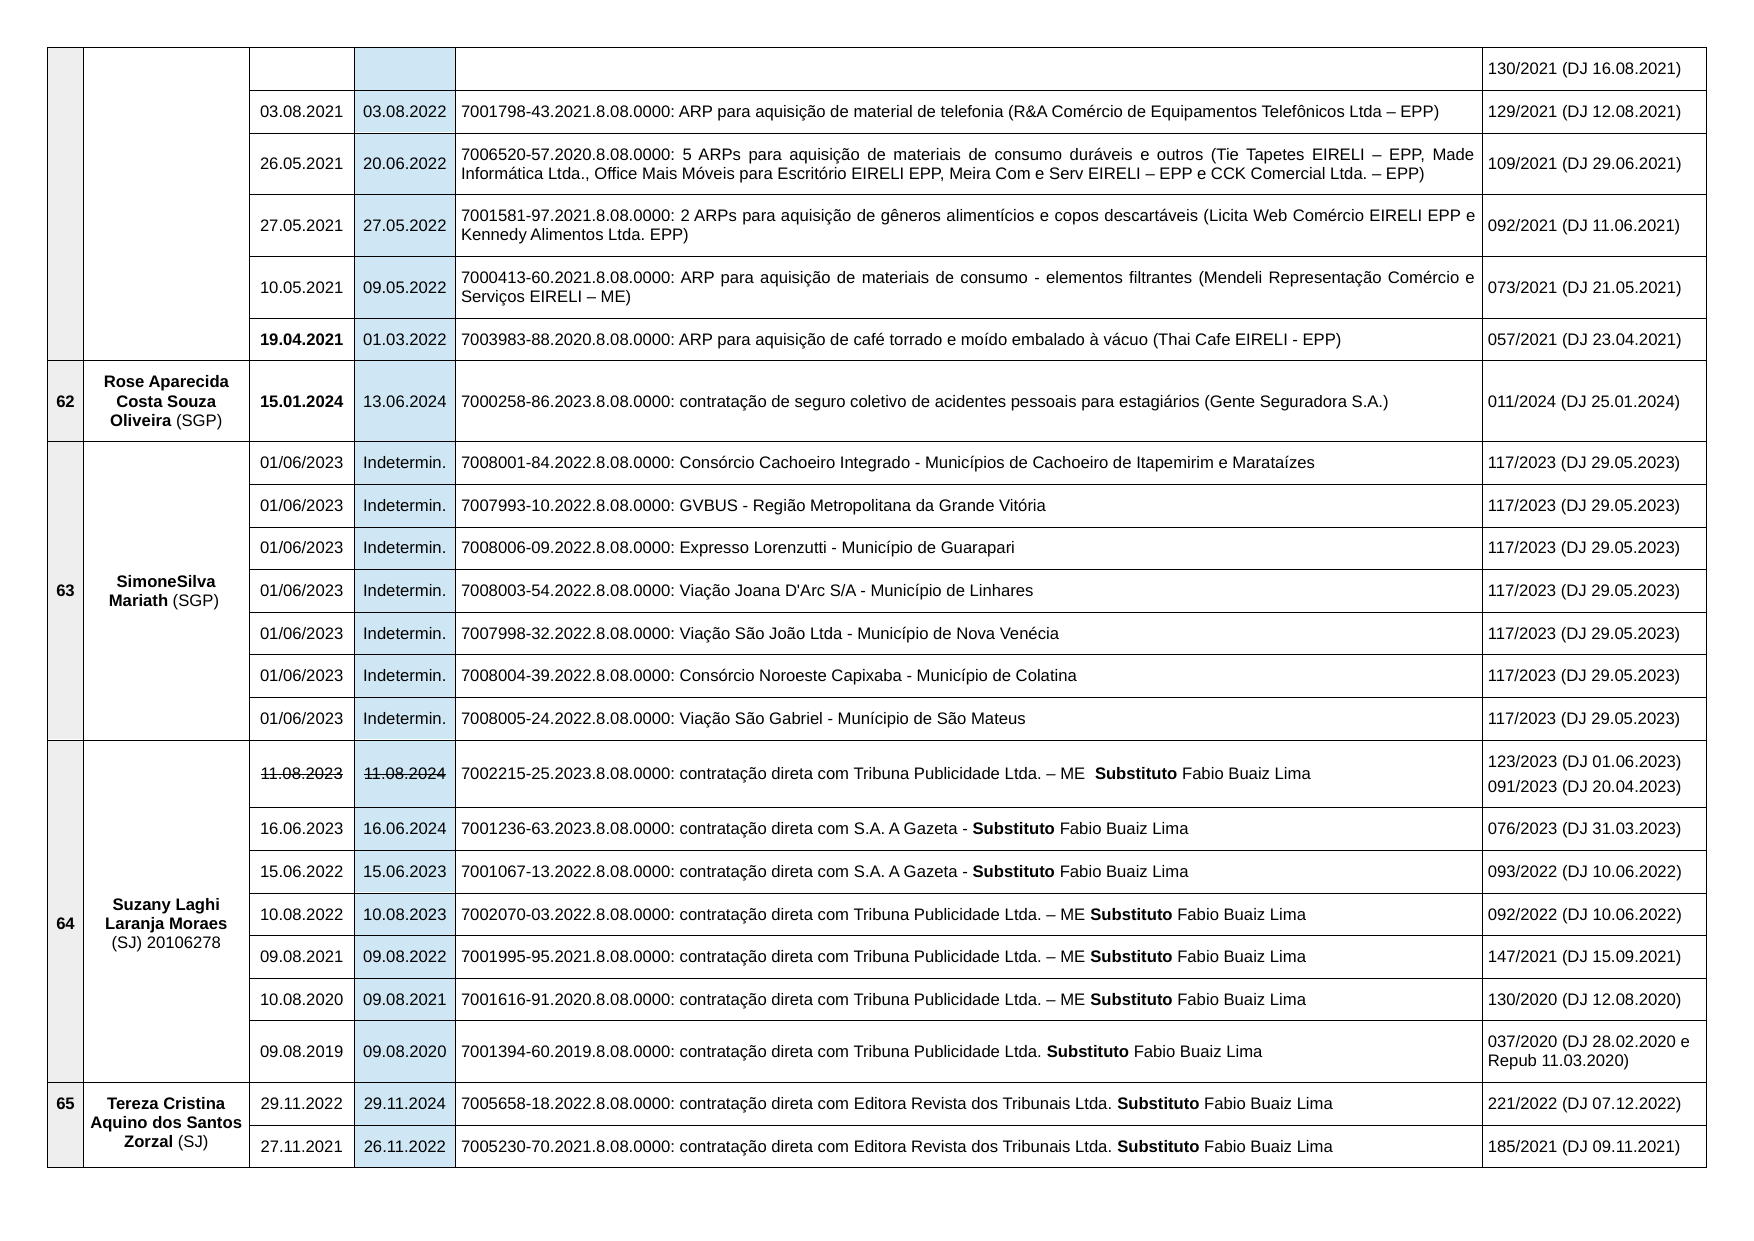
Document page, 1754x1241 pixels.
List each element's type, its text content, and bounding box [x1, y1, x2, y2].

table_cell 7007993-10.2022.8.08.0000: GVBUS - Região Metropolitana da Grande Vitória [456, 485, 1482, 527]
table_cell 221/2022 (DJ 07.12.2022) [1483, 1083, 1706, 1125]
table_cell 10.05.2021 [250, 257, 354, 318]
table_cell Indetermin. [355, 570, 455, 612]
table_cell [456, 48, 1482, 90]
table_cell 09.08.2021 [355, 979, 455, 1020]
table_cell 01.03.2022 [355, 319, 455, 360]
table_cell 64 [48, 741, 83, 1082]
table_cell 03.08.2022 [355, 91, 455, 132]
table_cell 11.08.2024 [355, 741, 455, 807]
table_cell 7008006-09.2022.8.08.0000: Expresso Lorenzutti - Município de Guarapari [456, 528, 1482, 569]
table_cell 092/2021 (DJ 11.06.2021) [1483, 195, 1706, 256]
table_cell Suzany Laghi Laranja Moraes (SJ) 20106278 [84, 741, 249, 1082]
table_cell 16.06.2023 [250, 808, 354, 850]
table_cell 01/06/2023 [250, 570, 354, 612]
table_cell 09.05.2022 [355, 257, 455, 318]
table_cell 27.05.2022 [355, 195, 455, 256]
table_cell 093/2022 (DJ 10.06.2022) [1483, 851, 1706, 892]
table_cell Indetermin. [355, 442, 455, 484]
table_cell 130/2020 (DJ 12.08.2020) [1483, 979, 1706, 1020]
table_cell 7005230-70.2021.8.08.0000: contratação direta com Editora Revista dos Tribunais Ltda. Substituto Fabio Buaiz Lima [456, 1126, 1482, 1167]
table_cell 057/2021 (DJ 23.04.2021) [1483, 319, 1706, 360]
table_cell 01/06/2023 [250, 485, 354, 527]
table_cell 7001394-60.2019.8.08.0000: contratação direta com Tribuna Publicidade Ltda. Substituto Fabio Buaiz Lima [456, 1021, 1482, 1082]
table_cell 03.08.2021 [250, 91, 354, 132]
table_cell 26.11.2022 [355, 1126, 455, 1167]
table_cell 123/2023 (DJ 01.06.2023) 091/2023 (DJ 20.04.2023) [1483, 741, 1706, 807]
table_cell 7006520-57.2020.8.08.0000: 5 ARPs para aquisição de materiais de consumo duráveis e outros (Tie Tapetes EIRELI – EPP, Made Informática Ltda., Office Mais Móveis para Escritório EIRELI EPP, Meira Com e Serv EIRELI – EPP e CCK Comercial Ltda. – EPP) [456, 134, 1482, 194]
table_cell 27.11.2021 [250, 1126, 354, 1167]
table_cell 7008004-39.2022.8.08.0000: Consórcio Noroeste Capixaba - Município de Colatina [456, 655, 1482, 697]
table_cell 10.08.2023 [355, 894, 455, 935]
table_cell 01/06/2023 [250, 442, 354, 484]
table_cell 7001995-95.2021.8.08.0000: contratação direta com Tribuna Publicidade Ltda. – ME Substituto Fabio Buaiz Lima [456, 936, 1482, 978]
table_cell 076/2023 (DJ 31.03.2023) [1483, 808, 1706, 850]
table_cell Indetermin. [355, 613, 455, 654]
table_cell 29.11.2024 [355, 1083, 455, 1125]
table_cell 13.06.2024 [355, 361, 455, 441]
table_cell 117/2023 (DJ 29.05.2023) [1483, 528, 1706, 569]
table_cell 62 [48, 361, 83, 441]
table_cell 26.05.2021 [250, 134, 354, 194]
table_cell 63 [48, 442, 83, 739]
table_cell 109/2021 (DJ 29.06.2021) [1483, 134, 1706, 194]
table_cell 7000258-86.2023.8.08.0000: contratação de seguro coletivo de acidentes pessoais para estagiários (Gente Seguradora S.A.) [456, 361, 1482, 441]
table_cell 7002215-25.2023.8.08.0000: contratação direta com Tribuna Publicidade Ltda. – ME Substituto Fabio Buaiz Lima [456, 741, 1482, 807]
table_cell 09.08.2021 [250, 936, 354, 978]
table_cell 7003983-88.2020.8.08.0000: ARP para aquisição de café torrado e moído embalado à vácuo (Thai Cafe EIRELI - EPP) [456, 319, 1482, 360]
table_cell Indetermin. [355, 655, 455, 697]
table_cell 7000413-60.2021.8.08.0000: ARP para aquisição de materiais de consumo - elementos filtrantes (Mendeli Representação Comércio e Serviços EIRELI – ME) [456, 257, 1482, 318]
table_cell 092/2022 (DJ 10.06.2022) [1483, 894, 1706, 935]
table_cell 185/2021 (DJ 09.11.2021) [1483, 1126, 1706, 1167]
table_cell Indetermin. [355, 485, 455, 527]
table_cell 27.05.2021 [250, 195, 354, 256]
table_cell [250, 48, 354, 90]
table_cell [48, 48, 83, 360]
table_cell 29.11.2022 [250, 1083, 354, 1125]
table_cell 037/2020 (DJ 28.02.2020 e Repub 11.03.2020) [1483, 1021, 1706, 1082]
table_cell 129/2021 (DJ 12.08.2021) [1483, 91, 1706, 132]
table_cell 7005658-18.2022.8.08.0000: contratação direta com Editora Revista dos Tribunais Ltda. Substituto Fabio Buaiz Lima [456, 1083, 1482, 1125]
table_cell 117/2023 (DJ 29.05.2023) [1483, 613, 1706, 654]
table_cell 09.08.2020 [355, 1021, 455, 1082]
table_cell 09.08.2019 [250, 1021, 354, 1082]
table_cell 15.06.2023 [355, 851, 455, 892]
table_cell 20.06.2022 [355, 134, 455, 194]
table_cell 117/2023 (DJ 29.05.2023) [1483, 485, 1706, 527]
table_cell 15.01.2024 [250, 361, 354, 441]
table_cell 01/06/2023 [250, 528, 354, 569]
table_cell 7008001-84.2022.8.08.0000: Consórcio Cachoeiro Integrado - Municípios de Cachoeiro de Itapemirim e Marataízes [456, 442, 1482, 484]
table_cell 7007998-32.2022.8.08.0000: Viação São João Ltda - Município de Nova Venécia [456, 613, 1482, 654]
table_cell 117/2023 (DJ 29.05.2023) [1483, 655, 1706, 697]
table_cell 01/06/2023 [250, 613, 354, 654]
table_cell Indetermin. [355, 528, 455, 569]
table_cell Rose Aparecida Costa Souza Oliveira (SGP) [84, 361, 249, 441]
table_cell 7001616-91.2020.8.08.0000: contratação direta com Tribuna Publicidade Ltda. – ME Substituto Fabio Buaiz Lima [456, 979, 1482, 1020]
table_cell 7001067-13.2022.8.08.0000: contratação direta com S.A. A Gazeta - Substituto Fabio Buaiz Lima [456, 851, 1482, 892]
table_cell 073/2021 (DJ 21.05.2021) [1483, 257, 1706, 318]
table_cell SimoneSilva Mariath (SGP) [84, 442, 249, 739]
table_cell 7002070-03.2022.8.08.0000: contratação direta com Tribuna Publicidade Ltda. – ME Substituto Fabio Buaiz Lima [456, 894, 1482, 935]
table_cell 7008003-54.2022.8.08.0000: Viação Joana D'Arc S/A - Município de Linhares [456, 570, 1482, 612]
table_cell 011/2024 (DJ 25.01.2024) [1483, 361, 1706, 441]
table_cell 09.08.2022 [355, 936, 455, 978]
table_cell 117/2023 (DJ 29.05.2023) [1483, 570, 1706, 612]
table_cell 7001798-43.2021.8.08.0000: ARP para aquisição de material de telefonia (R&A Comércio de Equipamentos Telefônicos Ltda – EPP) [456, 91, 1482, 132]
table_cell 11.08.2023 [250, 741, 354, 807]
table_cell Indetermin. [355, 698, 455, 739]
table_cell 117/2023 (DJ 29.05.2023) [1483, 698, 1706, 739]
table_cell 147/2021 (DJ 15.09.2021) [1483, 936, 1706, 978]
table_cell 130/2021 (DJ 16.08.2021) [1483, 48, 1706, 90]
table_cell Tereza Cristina Aquino dos Santos Zorzal (SJ) [84, 1083, 249, 1167]
table_cell 10.08.2020 [250, 979, 354, 1020]
table_cell 117/2023 (DJ 29.05.2023) [1483, 442, 1706, 484]
table_cell 7001581-97.2021.8.08.0000: 2 ARPs para aquisição de gêneros alimentícios e copos descartáveis (Licita Web Comércio EIRELI EPP e Kennedy Alimentos Ltda. EPP) [456, 195, 1482, 256]
table_cell 01/06/2023 [250, 655, 354, 697]
table_cell 01/06/2023 [250, 698, 354, 739]
table_cell [355, 48, 455, 90]
table_cell 16.06.2024 [355, 808, 455, 850]
table_cell 7001236-63.2023.8.08.0000: contratação direta com S.A. A Gazeta - Substituto Fabio Buaiz Lima [456, 808, 1482, 850]
table_cell 15.06.2022 [250, 851, 354, 892]
table_cell 10.08.2022 [250, 894, 354, 935]
table_cell [84, 48, 249, 360]
table_cell 19.04.2021 [250, 319, 354, 360]
table_cell 7008005-24.2022.8.08.0000: Viação São Gabriel - Munícipio de São Mateus [456, 698, 1482, 739]
table_cell 65 [48, 1083, 83, 1167]
